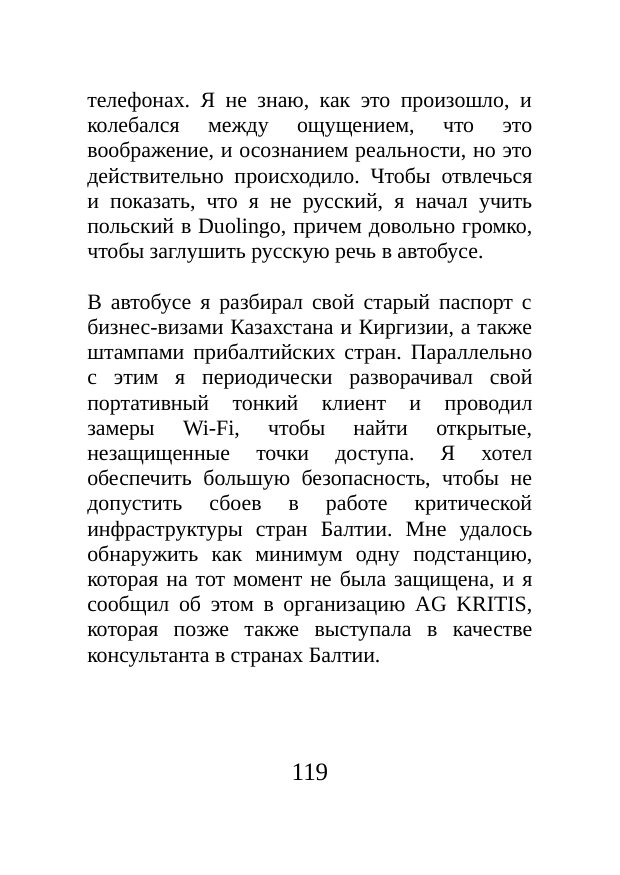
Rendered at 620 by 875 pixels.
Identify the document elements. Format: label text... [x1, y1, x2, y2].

text телефонах. Я не знаю, как это произошло, и колебался между ощущением, что это воображение, и осознанием реальности, но это действительно происходило. Чтобы отвлечься и показать, что я не русский, я начал учить польский в Duolingo, причем довольно громко, чтобы заглушить русскую речь в автобусе. [87, 87, 532, 263]
text В автобусе я разбирал свой старый паспорт с бизнес-визами Казахстана и Киргизии, а также штампами прибалтийских стран. Параллельно с этим я периодически разворачивал свой портативный тонкий клиент и проводил замеры Wi-Fi, чтобы найти открытые, незащищенные точки доступа. Я хотел обеспечить большую безопасность, чтобы не допустить сбоев в работе критической инфраструктуры стран Балтии. Мне удалось обнаружить как минимум одну подстанцию, которая на тот момент не была защищена, и я сообщил об этом в организацию AG KRITIS, которая позже также выступала в качестве консультанта в странах Балтии. [87, 289, 532, 667]
